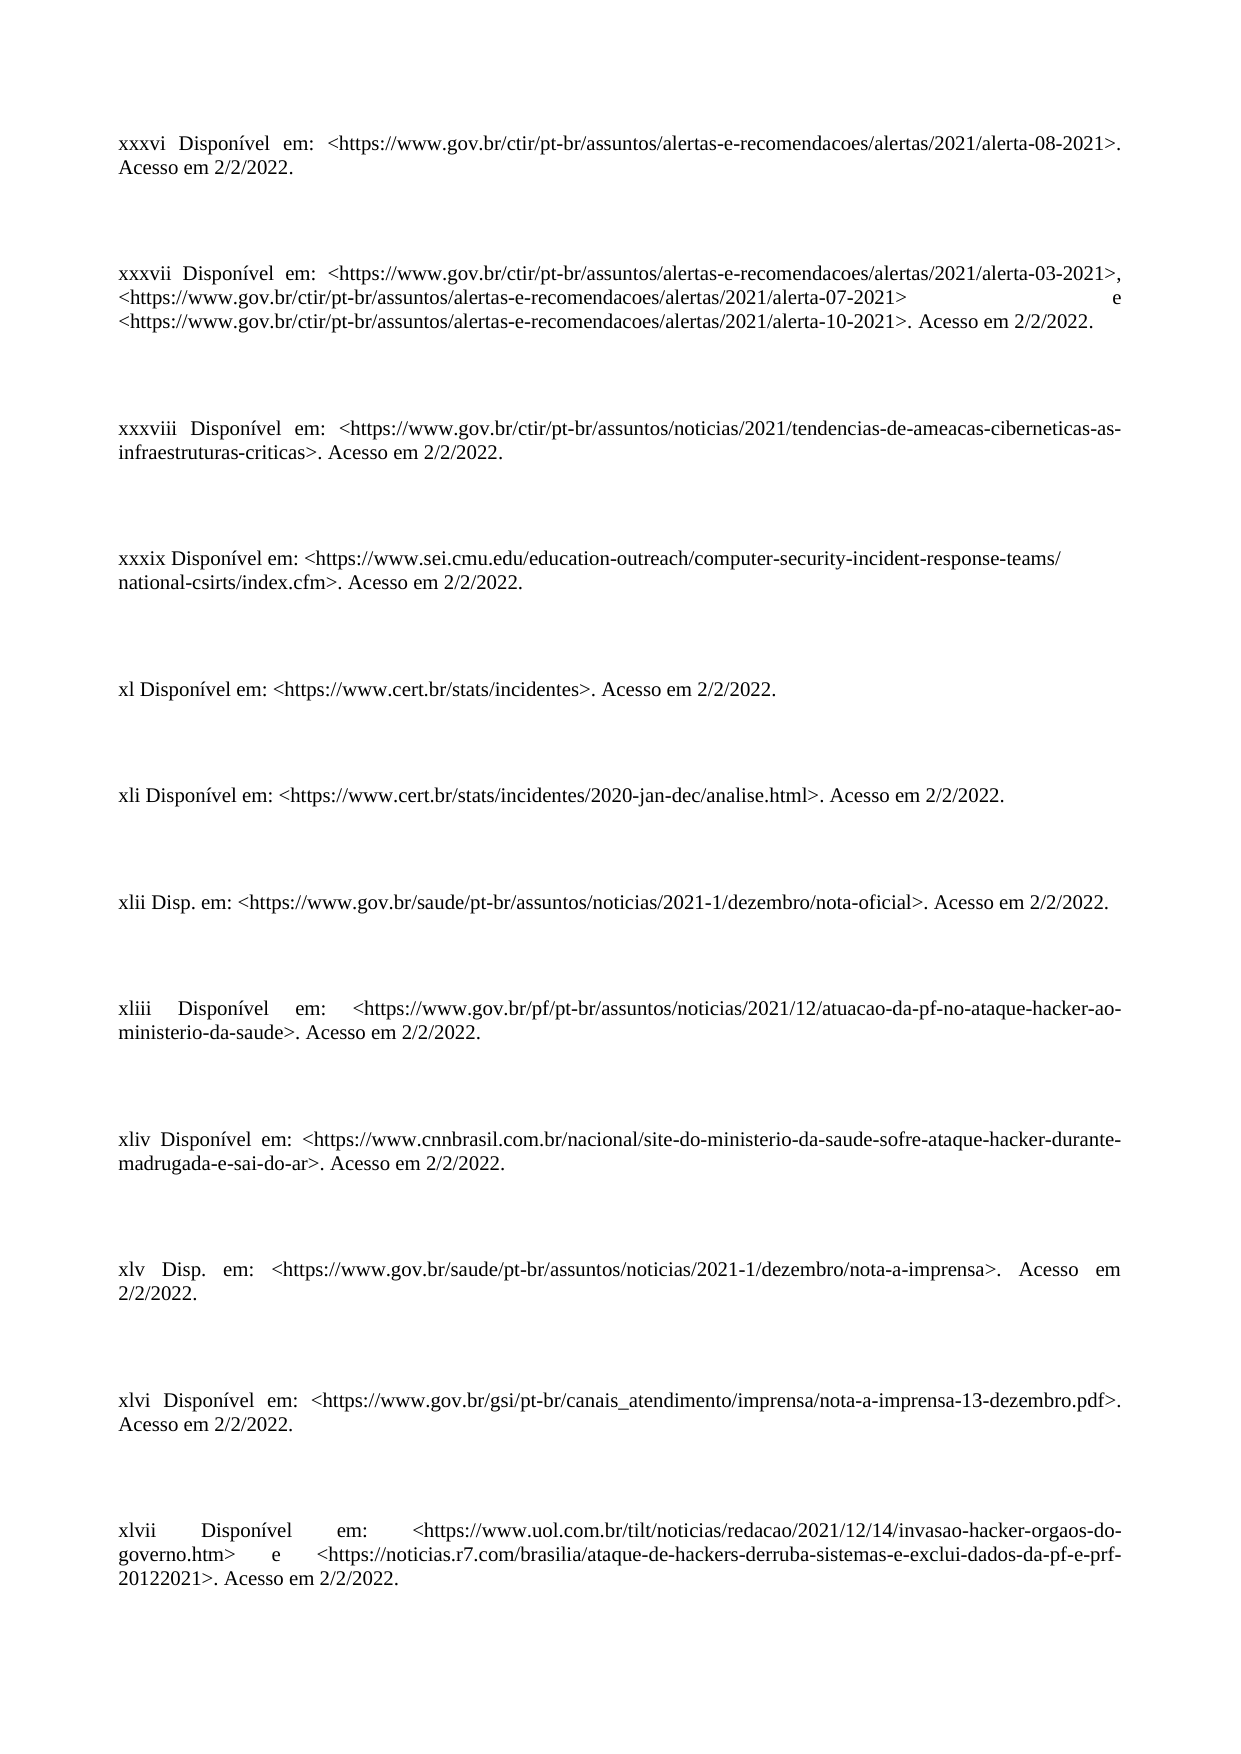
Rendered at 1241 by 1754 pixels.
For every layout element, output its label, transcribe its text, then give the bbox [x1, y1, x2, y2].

list Disponível em: <https://www.gov.br/ctir/pt-br/assuntos/alertas-e-recomendacoes/alertas/2021/alerta-08-2021>. Acesso em 2/2/2022. [118, 131, 1122, 179]
list Disponível em: <https://www.cert.br/stats/incidentes/2020-jan-dec/analise.html>. Acesso em 2/2/2022. [118, 783, 1122, 807]
list Disponível em: <https://www.gov.br/gsi/pt-br/canais_atendimento/imprensa/nota-a-imprensa-13-dezembro.pdf>. Acesso em 2/2/2022. [118, 1388, 1122, 1436]
list Disponível em: <https://www.uol.com.br/tilt/noticias/redacao/2021/12/14/invasao-hacker-orgaos-do-governo.htm> e <https://noticias.r7.com/brasilia/ataque-de-hackers-derruba-sistemas-e-exclui-dados-da-pf-e-prf-20122021>. Acesso em 2/2/2022. [118, 1518, 1122, 1590]
list Disp. em: <https://www.gov.br/saude/pt-br/assuntos/noticias/2021-1/dezembro/nota-a-imprensa>. Acesso em 2/2/2022. [118, 1257, 1122, 1305]
list Disponível em: <https://www.gov.br/ctir/pt-br/assuntos/noticias/2021/tendencias-de-ameacas-ciberneticas-as-infraestruturas-criticas>. Acesso em 2/2/2022. [118, 416, 1122, 464]
list Disponível em: <https://www.cnnbrasil.com.br/nacional/site-do-ministerio-da-saude-sofre-ataque-hacker-durante-madrugada-e-sai-do-ar>. Acesso em 2/2/2022. [118, 1127, 1122, 1175]
list Disponível em: <https://www.gov.br/pf/pt-br/assuntos/noticias/2021/12/atuacao-da-pf-no-ataque-hacker-ao-ministerio-da-saude>. Acesso em 2/2/2022. [118, 996, 1122, 1044]
list Disponível em: <https://www.sei.cmu.edu/education-outreach/computer-security-incident-response-teams/national-csirts/index.cfm>. Acesso em 2/2/2022. [118, 546, 1122, 594]
list Disponível em: <https://www.cert.br/stats/incidentes>. Acesso em 2/2/2022. [118, 677, 1122, 701]
list Disponível em: <https://www.gov.br/ctir/pt-br/assuntos/alertas-e-recomendacoes/alertas/2021/alerta-03-2021>, <https://www.gov.br/ctir/pt-br/assuntos/alertas-e-recomendacoes/alertas/2021/alerta-07-2021> e <https://www.gov.br/ctir/pt-br/assuntos/alertas-e-recomendacoes/alertas/2021/alerta-10-2021>. Acesso em 2/2/2022. [118, 261, 1122, 333]
list Disp. em: <https://www.gov.br/saude/pt-br/assuntos/noticias/2021-1/dezembro/nota-oficial>. Acesso em 2/2/2022. [118, 890, 1122, 914]
